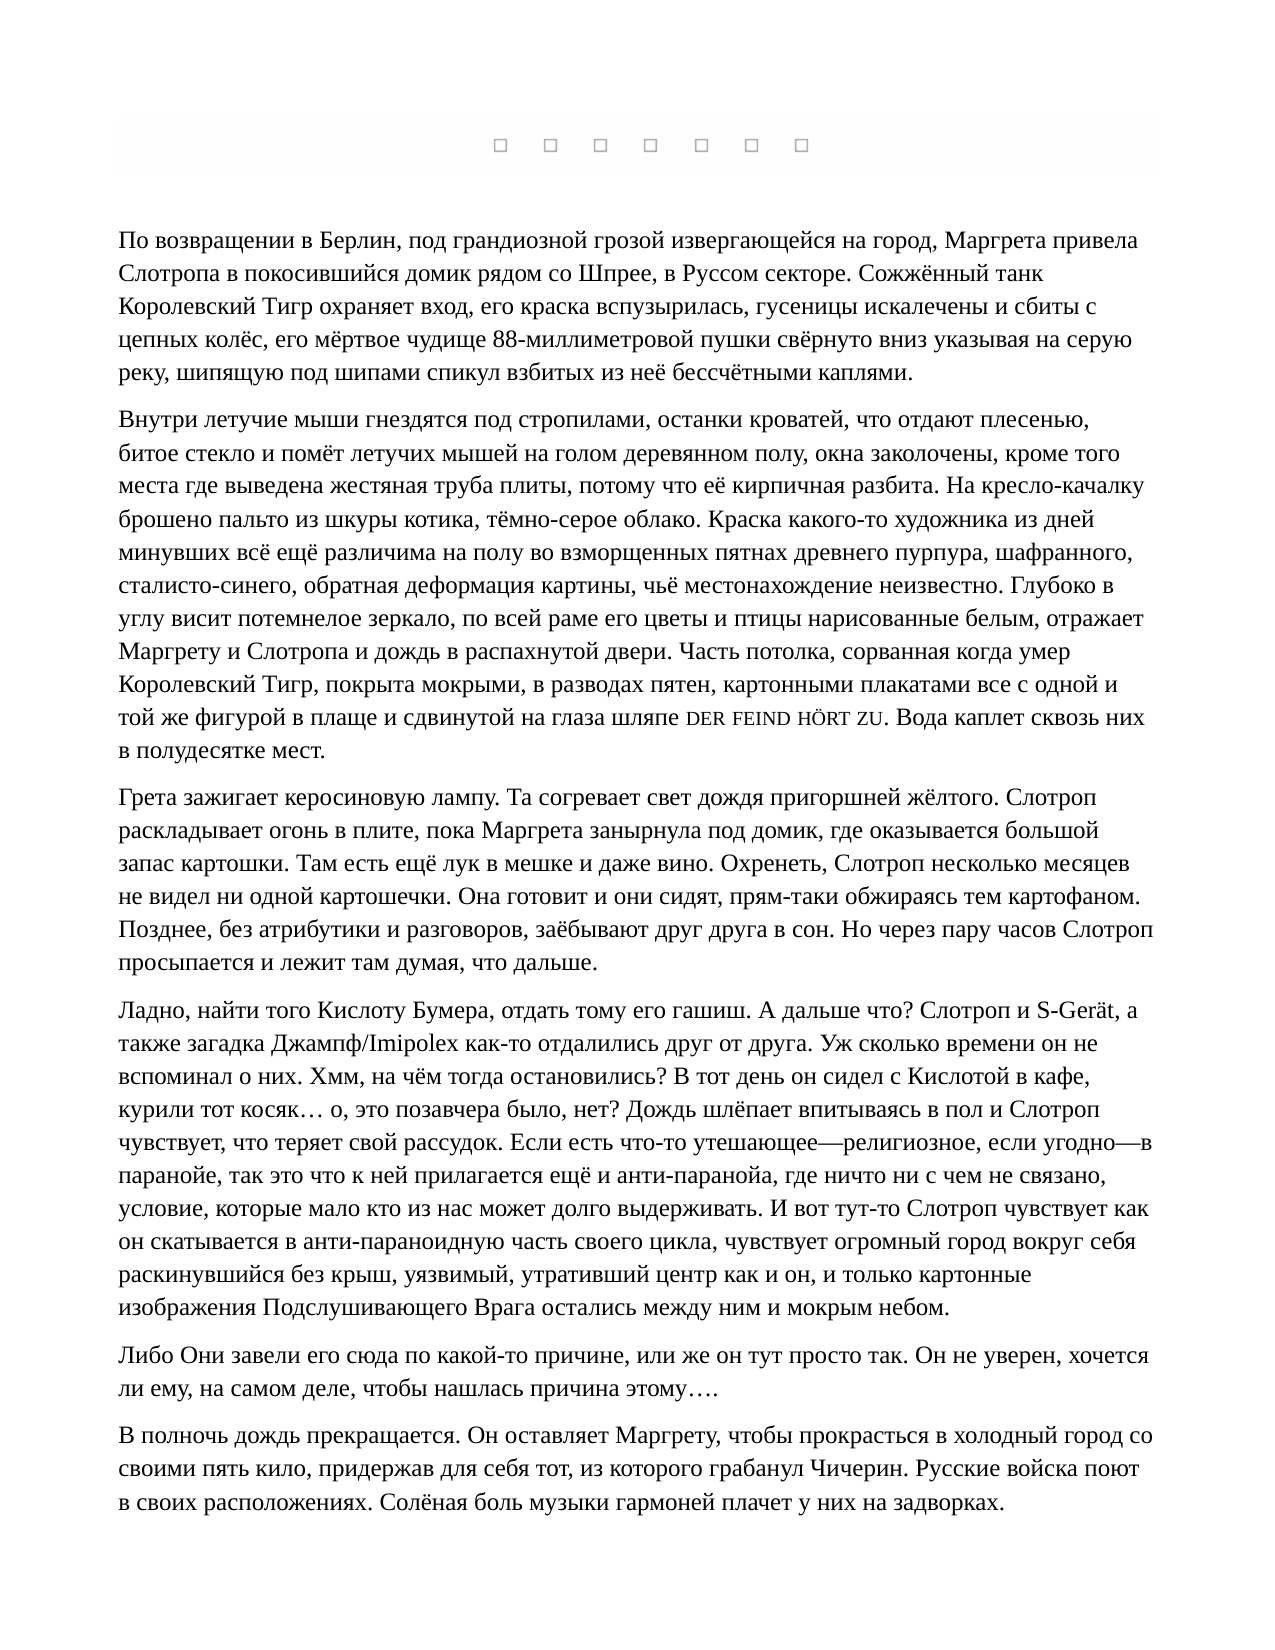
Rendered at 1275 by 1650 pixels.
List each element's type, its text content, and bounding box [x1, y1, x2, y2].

picture [118, 118, 1157, 173]
text Либо Они завели его сюда по какой-то причине, или же он тут просто так. Он не уверен, хочется ли ему, на самом деле, чтобы нашлась причина этому…. [118, 1340, 1157, 1402]
text Внутри летучие мыши гнездятся под стропилами, останки кроватей, что отдают плесенью, битое стекло и помёт летучих мышей на голом деревянном полу, окна заколочены, кроме того места где выведена жестяная труба плиты, потому что её кирпичная разбита. На кресло-качалку брошено пальто из шкуры котика, тёмно-серое облако. Краска какого-то художника из дней минувших всё ещё различима на полу во взморщенных пятнах древнего пурпура, шафранного, сталисто-синего, обратная деформация картины, чьё местонахождение неизвестно. Глубоко в углу висит потемнелое зеркало, по всей раме его цветы и птицы нарисованные белым, отражает Маргрету и Слотропа и дождь в распахнутой двери. Часть потолка, сорванная когда умер Королевский Тигр, покрыта мокрыми, в разводах пятен, картонными плакатами все с одной и той же фигурой в плаще и сдвинутой на глаза шляпе der feind hört zu. Вода каплет сквозь них в полудесятке мест. [118, 404, 1157, 763]
text Ладно, найти того Кислоту Бумера, отдать тому его гашиш. А дальше что? Слотроп и S-Gerät, а также загадка Джампф/Imipolex как-то отдалились друг от друга. Уж сколько времени он не вспоминал о них. Хмм, на чём тогда остановились? В тот день он сидел с Кислотой в кафе, курили тот косяк… о, это позавчера было, нет? Дождь шлёпает впитываясь в пол и Слотроп чувствует, что теряет свой рассудок. Если есть что-то утешающее—религиозное, если угодно—в паранойе, так это что к ней прилагается ещё и анти-паранойа, где ничто ни с чем не связано, условие, которые мало кто из нас может долго выдерживать. И вот тут-то Слотроп чувствует как он скатывается в анти-параноидную часть своего цикла, чувствует огромный город вокруг себя раскинувшийся без крыш, уязвимый, утративший центр как и он, и только картонные изображения Подслушивающего Врага остались между ним и мокрым небом. [118, 995, 1157, 1321]
text По возвращении в Берлин, под грандиозной грозой извергающейся на город, Маргрета привела Слотропа в покосившийся домик рядом со Шпрее, в Руссом секторе. Сожжённый танк Королевский Тигр охраняет вход, его краска вспузырилась, гусеницы искалечены и сбиты с цепных колёс, его мёртвое чудище 88-миллиметровой пушки свёрнуто вниз указывая на серую реку, шипящую под шипами спикул взбитых из неё бессчётными каплями. [118, 225, 1157, 386]
text В полночь дождь прекращается. Он оставляет Маргрету, чтобы прокрасться в холодный город со своими пять кило, придержав для себя тот, из которого грабанул Чичерин. Русские войска поют в своих расположениях. Солёная боль музыки гармоней плачет у них на задворках. [118, 1421, 1157, 1515]
text Грета зажигает керосиновую лампу. Та согревает свет дождя пригоршней жёлтого. Слотроп раскладывает огонь в плите, пока Маргрета занырнула под домик, где оказывается большой запас картошки. Там есть ещё лук в мешке и даже вино. Охренеть, Слотроп несколько месяцев не видел ни одной картошечки. Она готовит и они сидят, прям-таки обжираясь тем картофаном. Позднее, без атрибутики и разговоров, заёбывают друг друга в сон. Но через пару часов Слотроп просыпается и лежит там думая, что дальше. [118, 782, 1157, 976]
